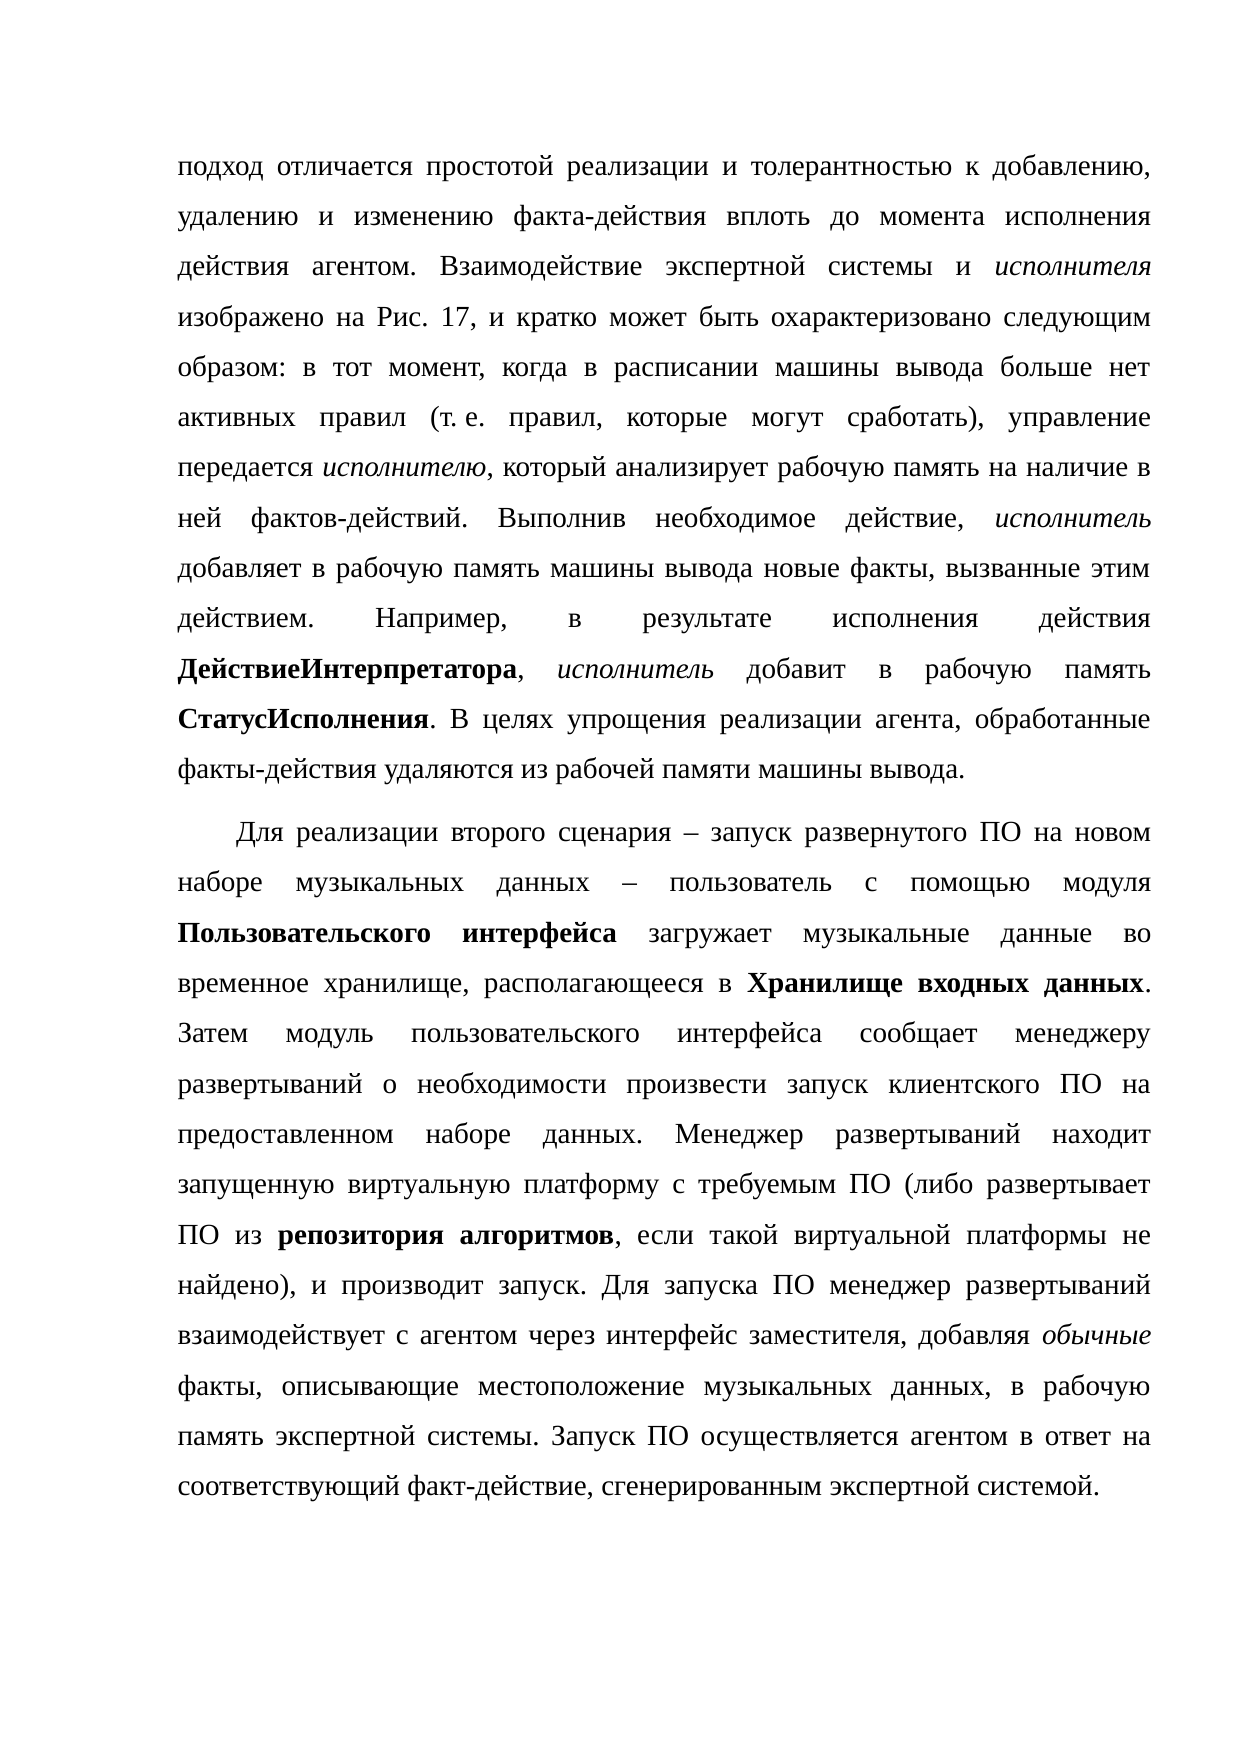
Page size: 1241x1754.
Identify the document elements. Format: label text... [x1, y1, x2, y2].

text подход отличается простотой реализации и толерантностью к добавлению, удалению и изменению факта-действия вплоть до момента исполнения действия агентом. Взаимодействие экспертной системы и исполнителя изображено на Рис. 17, и кратко может быть охарактеризовано следующим образом: в тот момент, когда в расписании машины вывода больше нет активных правил (т. е. правил, которые могут сработать), управление передается исполнителю, который анализирует рабочую память на наличие в ней фактов-действий. Выполнив необходимое действие, исполнитель добавляет в рабочую память машины вывода новые факты, вызванные этим действием. Например, в результате исполнения действия ДействиеИнтерпретатора, исполнитель добавит в рабочую память СтатусИсполнения. В целях упрощения реализации агента, обработанные факты-действия удаляются из рабочей памяти машины вывода. [177, 148, 1152, 785]
text Для реализации второго сценария – запуск развернутого ПО на новом наборе музыкальных данных – пользователь с помощью модуля Пользовательского интерфейса загружает музыкальные данные во временное хранилище, располагающееся в Хранилище входных данных. Затем модуль пользовательского интерфейса сообщает менеджеру развертываний о необходимости произвести запуск клиентского ПО на предоставленном наборе данных. Менеджер развертываний находит запущенную виртуальную платформу с требуемым ПО (либо развертывает ПО из репозитория алгоритмов, если такой виртуальной платформы не найдено), и производит запуск. Для запуска ПО менеджер развертываний взаимодействует с агентом через интерфейс заместителя, добавляя обычные факты, описывающие местоположение музыкальных данных, в рабочую память экспертной системы. Запуск ПО осуществляется агентом в ответ на соответствующий факт-действие, сгенерированным экспертной системой. [177, 814, 1152, 1502]
